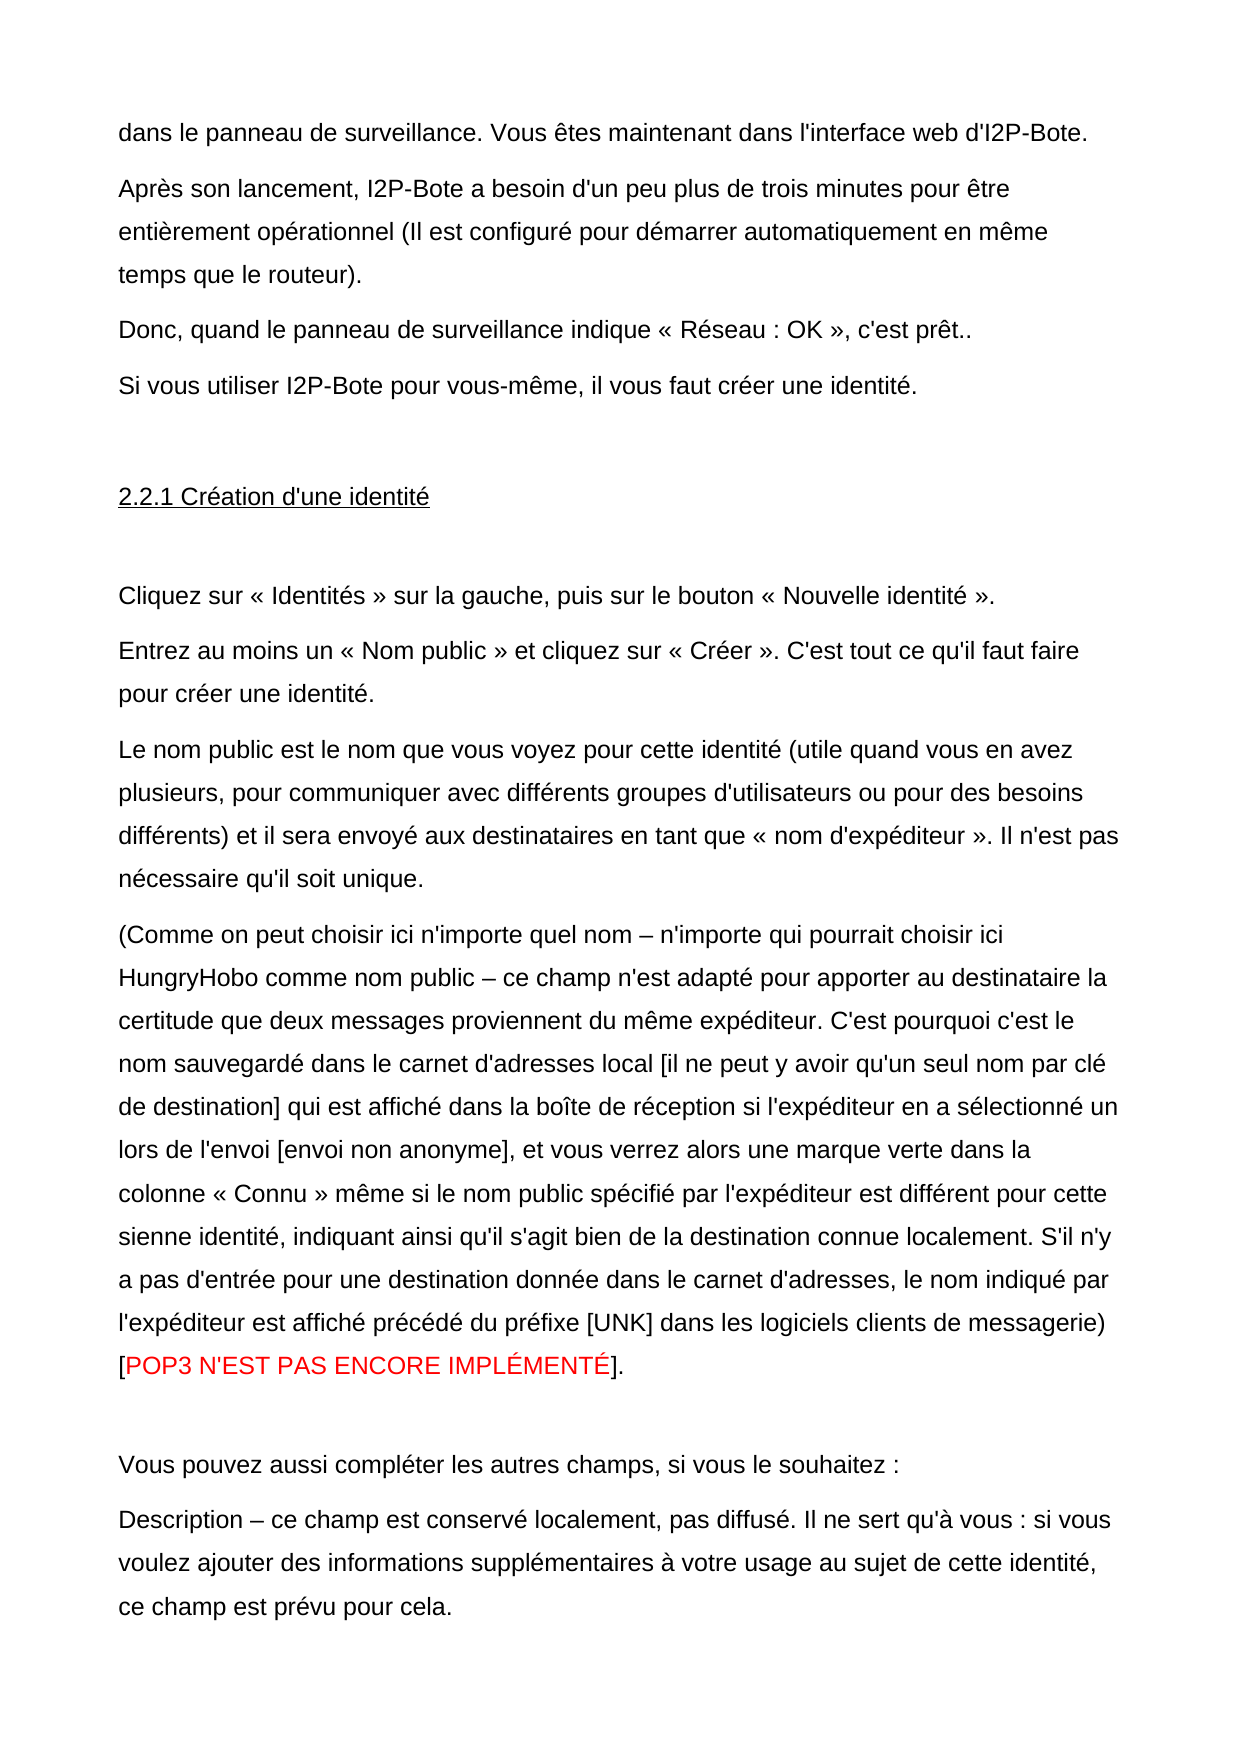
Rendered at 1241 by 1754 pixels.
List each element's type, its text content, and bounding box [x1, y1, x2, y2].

text dans le panneau de surveillance. Vous êtes maintenant dans l'interface web d'I2P-Bote. [118, 118, 1122, 147]
text Description – ce champ est conservé localement, pas diffusé. Il ne sert qu'à vous : si vous voulez ajouter des informations supplémentaires à votre usage au sujet de cette identité, ce champ est prévu pour cela. [118, 1505, 1122, 1620]
text (Comme on peut choisir ici n'importe quel nom – n'importe qui pourrait choisir ici HungryHobo comme nom public – ce champ n'est adapté pour apporter au destinataire la certitude que deux messages proviennent du même expéditeur. C'est pourquoi c'est le nom sauvegardé dans le carnet d'adresses local [il ne peut y avoir qu'un seul nom par clé de destination] qui est affiché dans la boîte de réception si l'expéditeur en a sélectionné un lors de l'envoi [envoi non anonyme], et vous verrez alors une marque verte dans la colonne « Connu » même si le nom public spécifié par l'expéditeur est différent pour cette sienne identité, indiquant ainsi qu'il s'agit bien de la destination connue localement. S'il n'y a pas d'entrée pour une destination donnée dans le carnet d'adresses, le nom indiqué par l'expéditeur est affiché précédé du préfixe [UNK] dans les logiciels clients de messagerie) [POP3 N'EST PAS ENCORE IMPLÉMENTÉ]. [118, 920, 1122, 1380]
text Donc, quand le panneau de surveillance indique « Réseau : OK », c'est prêt.. [118, 315, 1122, 344]
text Si vous utiliser I2P-Bote pour vous-même, il vous faut créer une identité. [118, 371, 1122, 400]
text Vous pouvez aussi compléter les autres champs, si vous le souhaitez : [118, 1407, 1122, 1478]
text 2.2.1 Création d'une identité [118, 482, 1122, 511]
text Le nom public est le nom que vous voyez pour cette identité (utile quand vous en avez plusieurs, pour communiquer avec différents groupes d'utilisateurs ou pour des besoins différents) et il sera envoyé aux destinataires en tant que « nom d'expéditeur ». Il n'est pas nécessaire qu'il soit unique. [118, 735, 1122, 893]
text Cliquez sur « Identités » sur la gauche, puis sur le bouton « Nouvelle identité ». [118, 538, 1122, 609]
text Entrez au moins un « Nom public » et cliquez sur « Créer ». C'est tout ce qu'il faut faire pour créer une identité. [118, 636, 1122, 708]
text Après son lancement, I2P-Bote a besoin d'un peu plus de trois minutes pour être entièrement opérationnel (Il est configuré pour démarrer automatiquement en même temps que le routeur). [118, 174, 1122, 289]
